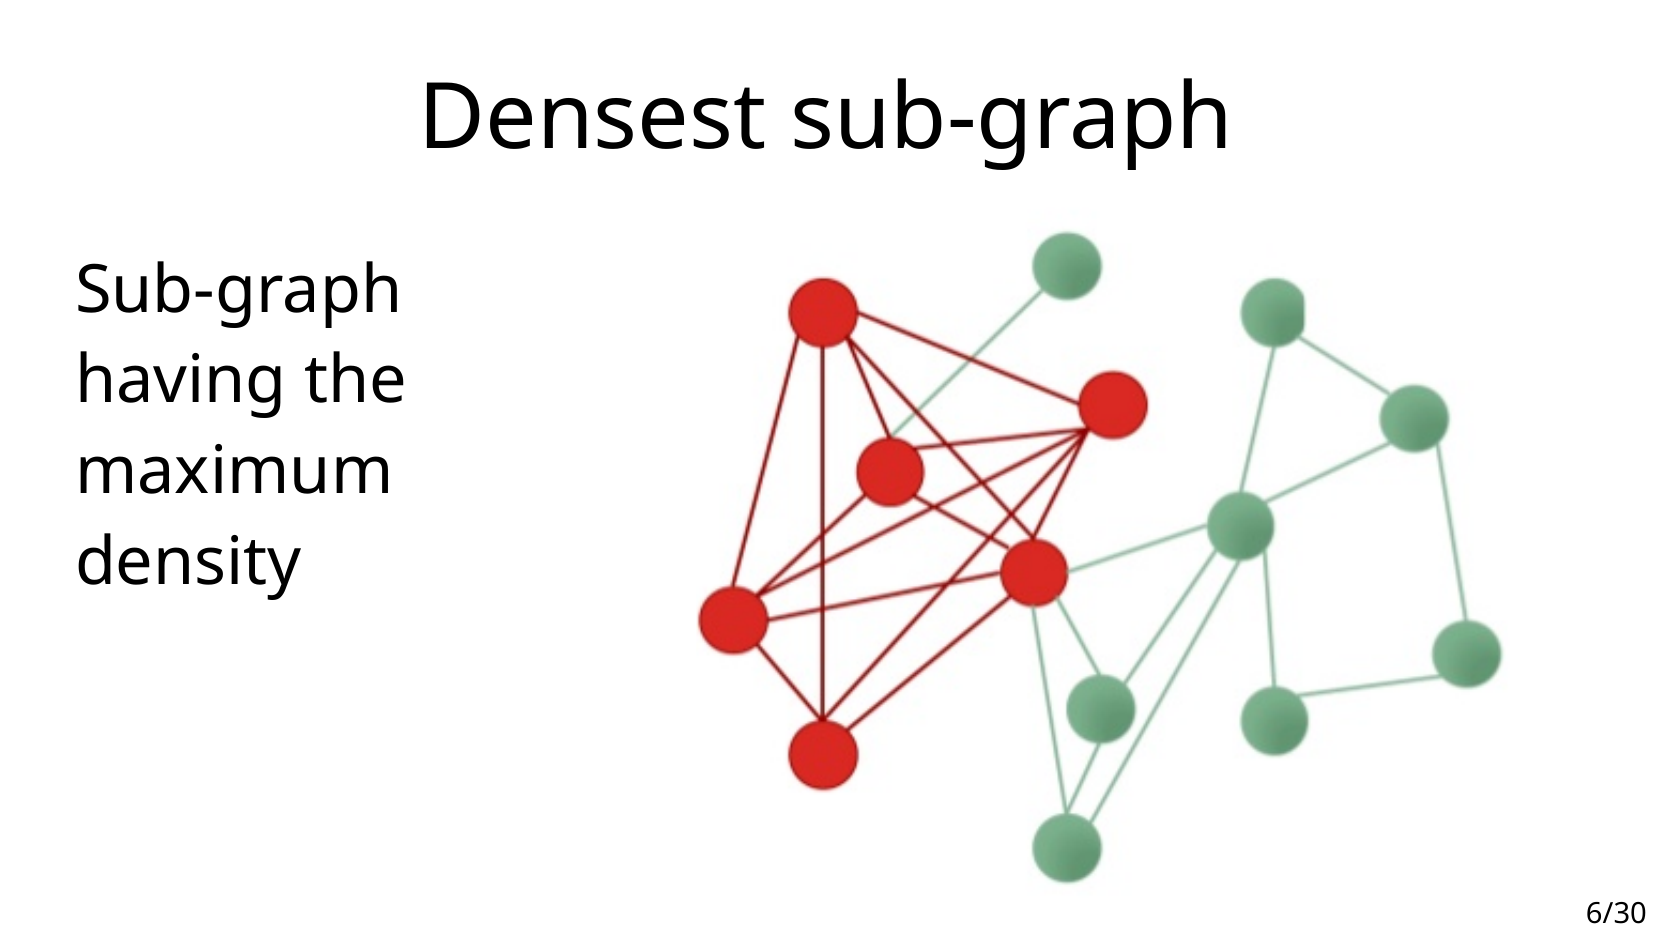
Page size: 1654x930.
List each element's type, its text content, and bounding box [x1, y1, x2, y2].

title Densest sub-graph [82, 1, 1571, 225]
list Sub-graph having the maximum density [75, 240, 548, 871]
picture [696, 185, 1559, 905]
